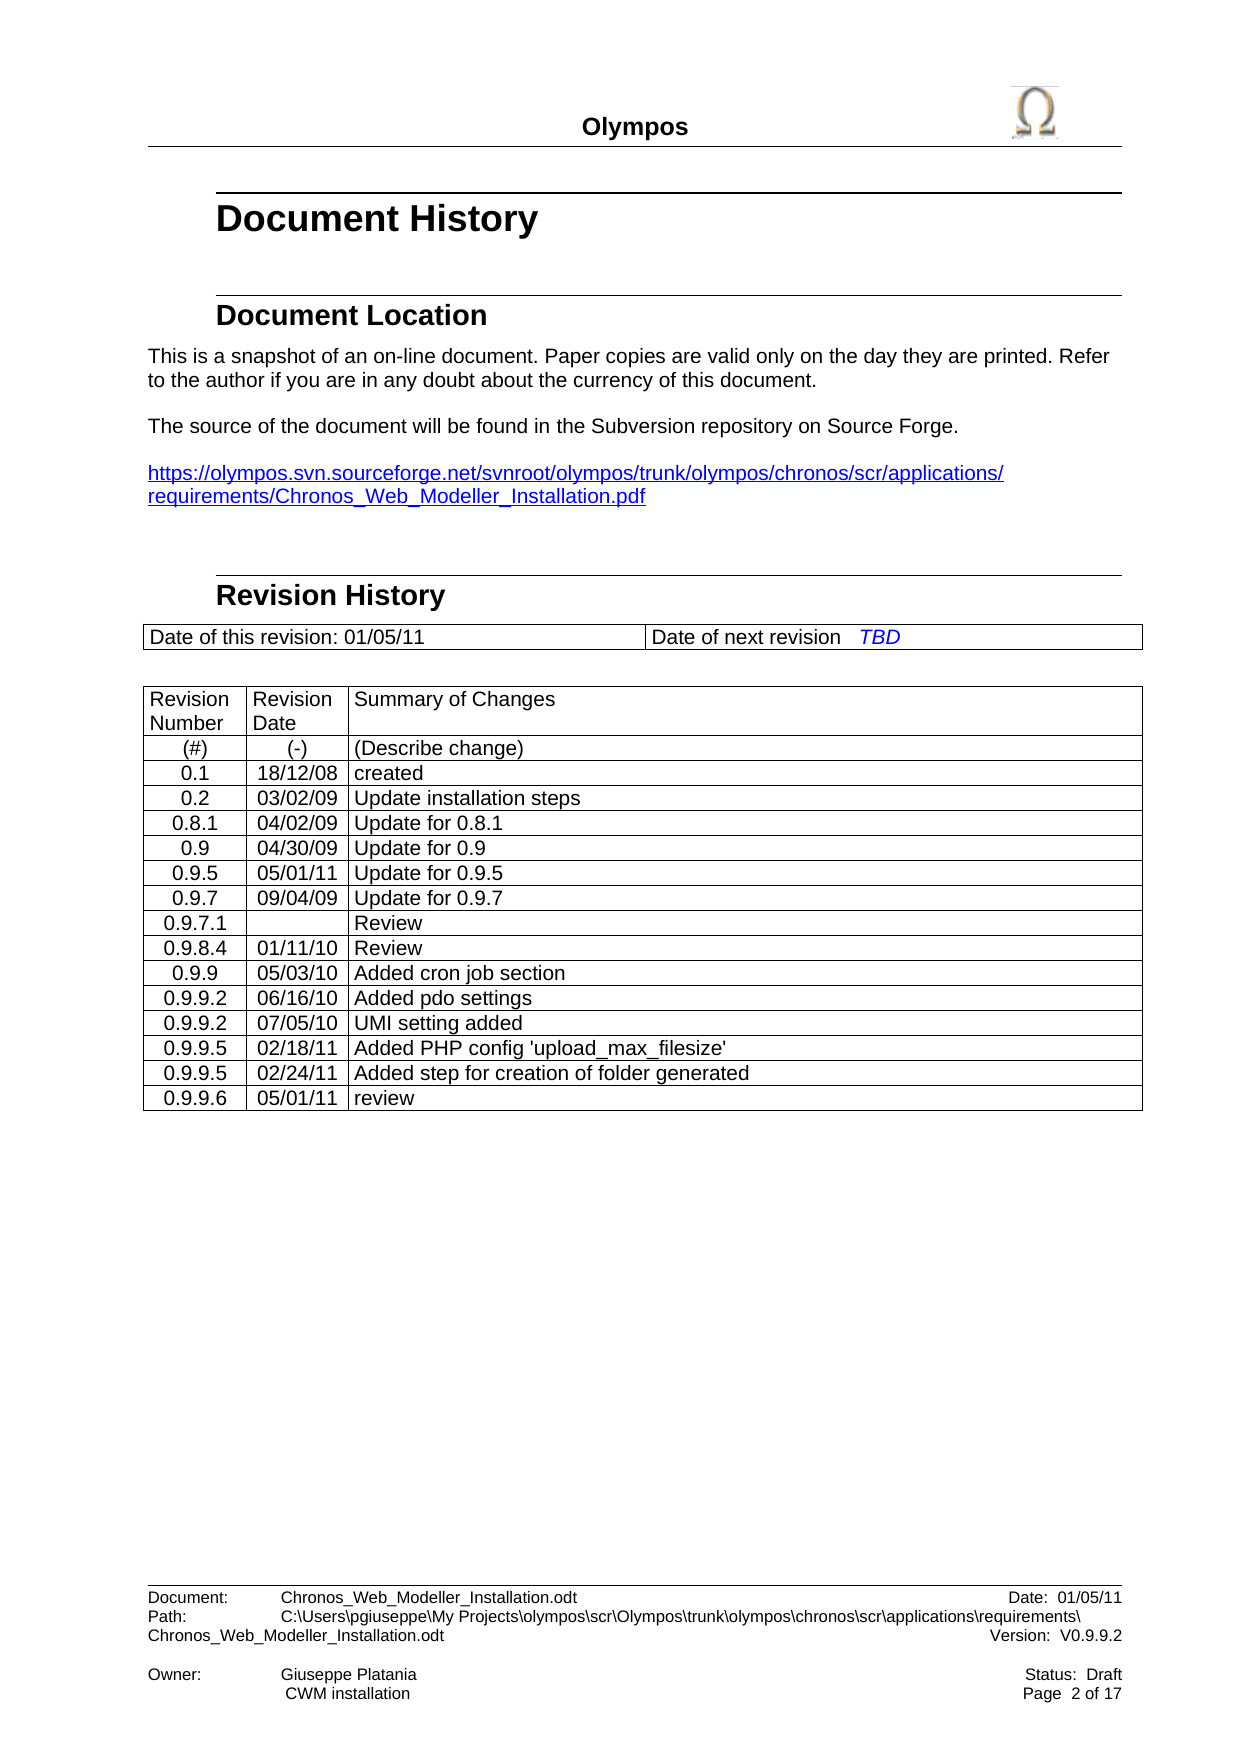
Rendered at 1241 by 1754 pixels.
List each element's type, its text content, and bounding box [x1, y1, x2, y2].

table_cell 0.9.8.4 [144, 936, 246, 960]
table_cell (Describe change) [349, 736, 1142, 760]
table_cell [247, 911, 348, 935]
table_cell 0.8.1 [144, 811, 246, 835]
table_cell 09/04/09 [247, 886, 348, 910]
table_cell 04/02/09 [247, 811, 348, 835]
table_cell 03.05.10 [247, 961, 348, 985]
table_cell 24.02.11 [247, 1061, 348, 1085]
table_cell 16.06.10 [247, 986, 348, 1010]
table_cell 0.9.9 [144, 961, 246, 985]
table_cell Review [349, 936, 1142, 960]
table_cell Update for 0.9 [349, 836, 1142, 860]
table_cell 18/12/08 [247, 761, 348, 785]
table_cell 0.9.7.1 [144, 911, 246, 935]
table_cell 0.9.9.5 [144, 1036, 246, 1060]
table_cell 18.02.11 [247, 1036, 348, 1060]
table_cell 0.2 [144, 786, 246, 810]
subtitle Document Location [216, 296, 1122, 332]
picture [1010, 85, 1060, 139]
table_cell 0.9.9.5 [144, 1061, 246, 1085]
table_cell Update for 0.8.1 [349, 811, 1142, 835]
text https://olympos.svn.sourceforge.net/svnroot/olympos/trunk/olympos/chronos/scr/applications/requirements/Chronos_Web_Modeller_Installation.pdf [148, 460, 1122, 508]
table_cell 0.9.9.2 [144, 1011, 246, 1035]
table_cell (#) [144, 736, 246, 760]
table_cell Update installation steps [349, 786, 1142, 810]
table_cell created [349, 761, 1142, 785]
table_header Revision Date [247, 687, 348, 735]
table_cell Added pdo settings [349, 986, 1142, 1010]
table_header Revision Number [144, 687, 246, 735]
table_cell 0.9.7 [144, 886, 246, 910]
table_cell Added PHP config 'upload_max_filesize' [349, 1036, 1142, 1060]
table_cell 05/01/11 [247, 1086, 348, 1110]
table_header Summary of Changes [349, 687, 1142, 735]
table_cell 07/05/10 [247, 1011, 348, 1035]
table_cell 0.9.9.2 [144, 986, 246, 1010]
table_cell Review [349, 911, 1142, 935]
table_cell Added cron job section [349, 961, 1142, 985]
table_cell 03/02/09 [247, 786, 348, 810]
table_cell Update for 0.9.7 [349, 886, 1142, 910]
text This is a snapshot of an on-line document. Paper copies are valid only on the day they are printed. Refer to the author if you are in any doubt about the currency of this document. [148, 344, 1122, 392]
table_cell 0.9 [144, 836, 246, 860]
table_cell Added step for creation of folder generated [349, 1061, 1142, 1085]
text The source of the document will be found in the Subversion repository on Source Forge. [148, 414, 1122, 438]
subtitle Document History [216, 194, 1122, 239]
table_header Date of next revision TBD [646, 625, 1142, 648]
table_cell 0.9.5 [144, 861, 246, 885]
table_cell 0.9.9.6 [144, 1086, 246, 1110]
table_cell UMI setting added [349, 1011, 1142, 1035]
table_cell 0.1 [144, 761, 246, 785]
table_cell 01/11/10 [247, 936, 348, 960]
table_cell (-) [247, 736, 348, 760]
table_cell 05/01/11 [247, 861, 348, 885]
table_cell review [349, 1086, 1142, 1110]
subtitle Revision History [216, 576, 1122, 612]
table_header Date of this revision: 01/05/11 [144, 625, 645, 648]
table_cell 04/30/09 [247, 836, 348, 860]
table_cell Update for 0.9.5 [349, 861, 1142, 885]
